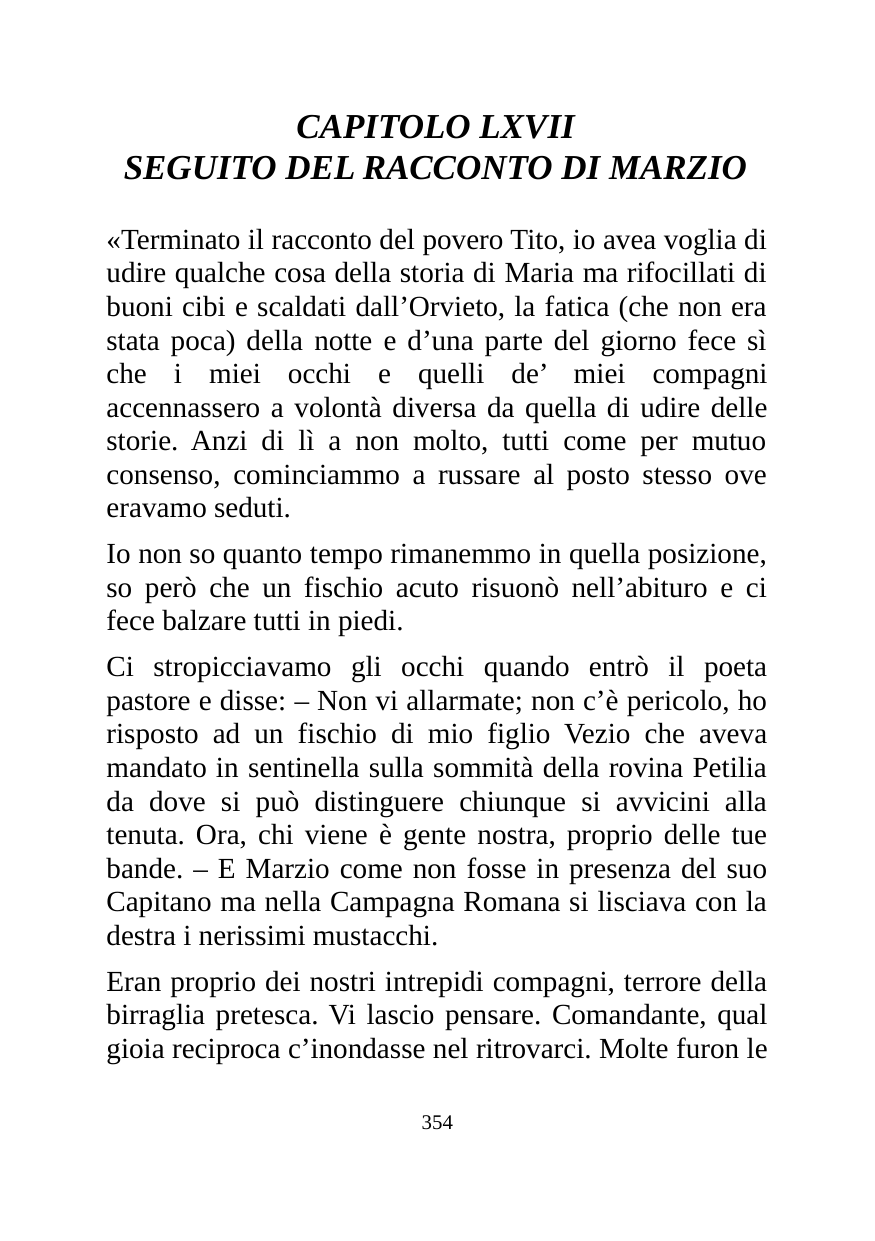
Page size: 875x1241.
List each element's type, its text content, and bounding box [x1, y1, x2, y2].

subtitle CAPITOLO LXVII SEGUITO DEL RACCONTO DI MARZIO [106, 106, 768, 187]
text Eran proprio dei nostri intrepidi compagni, terrore della birraglia pretesca. Vi lascio pensare. Comandante, qual gioia reciproca c’inondasse nel ritrovarci. Molte furon le [106, 964, 768, 1064]
text Io non so quanto tempo rimanemmo in quella posizione, so però che un fischio acuto risuonò nell’abituro e ci fece balzare tutti in piedi. [106, 536, 768, 637]
text «Terminato il racconto del povero Tito, io avea voglia di udire qualche cosa della storia di Maria ma rifocillati di buoni cibi e scaldati dall’Orvieto, la fatica (che non era stata poca) della notte e d’una parte del giorno fece sì che i miei occhi e quelli de’ miei compagni accennassero a volontà diversa da quella di udire delle storie. Anzi di lì a non molto, tutti come per mutuo consenso, cominciammo a russare al posto stesso ove eravamo seduti. [106, 222, 768, 524]
text Ci stropicciavamo gli occhi quando entrò il poeta pastore e disse: – Non vi allarmate; non c’è pericolo, ho risposto ad un fischio di mio figlio Vezio che aveva mandato in sentinella sulla sommità della rovina Petilia da dove si può distinguere chiunque si avvicini alla tenuta. Ora, chi viene è gente nostra, proprio delle tue bande. – E Marzio come non fosse in presenza del suo Capitano ma nella Campagna Romana si lisciava con la destra i nerissimi mustacchi. [106, 649, 768, 951]
